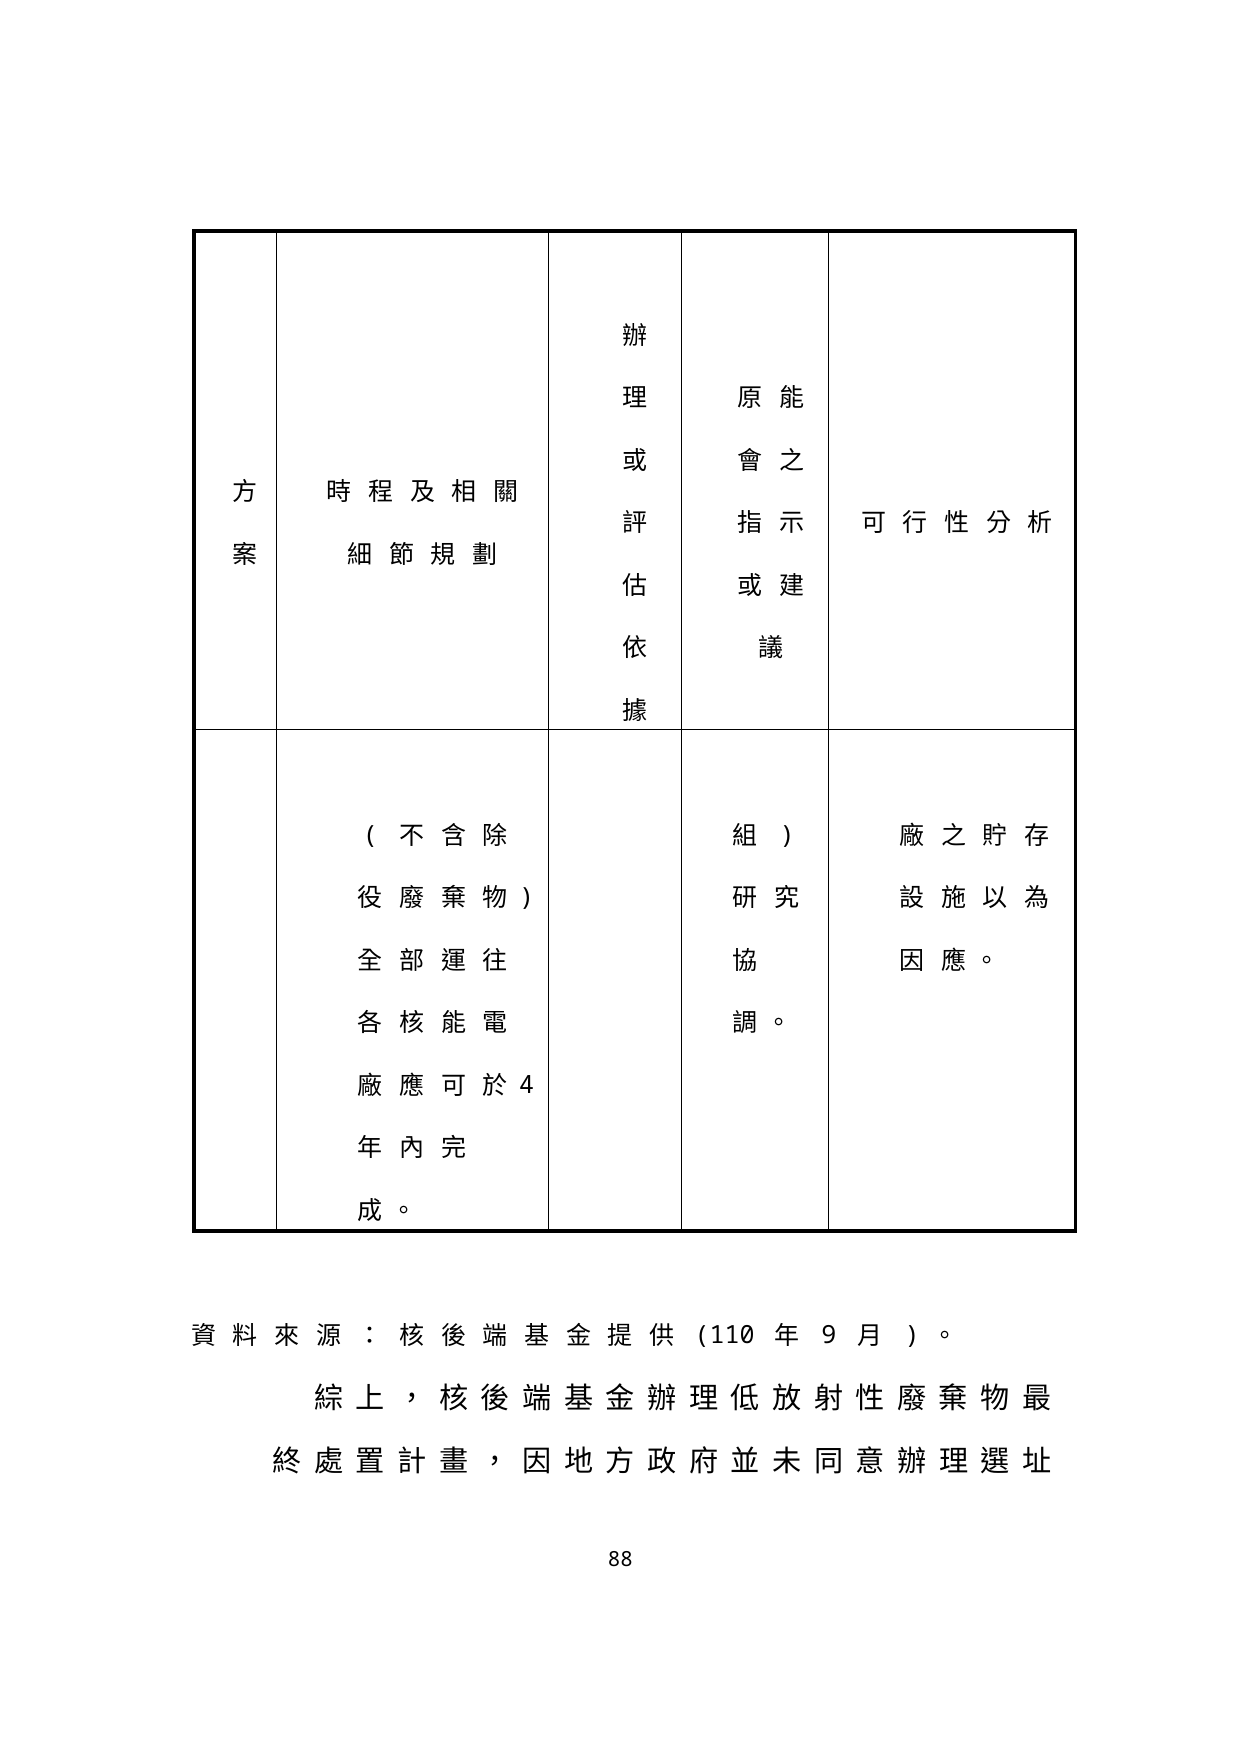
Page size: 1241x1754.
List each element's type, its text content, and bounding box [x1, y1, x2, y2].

text 資料來源：核後端基金提供(110年9月)。 [183, 1292, 1058, 1354]
table_cell (不含除役廢棄物)全部運往各核能電廠應可於4年內完成。 [277, 730, 548, 1229]
text 綜上，核後端基金辦理低放射性廢棄物最終處置計畫，因地方政府並未同意辦理選址 [242, 1354, 1058, 1479]
table_header 辦理或評估依據 [549, 233, 681, 729]
table_header 方案 [196, 233, 276, 729]
table_cell 廠之貯存設施以為因應。 [829, 730, 1074, 1229]
table_header 原能會之指示或建議 [682, 233, 828, 729]
table_header 可行性分析 [829, 233, 1074, 729]
table_cell [549, 730, 681, 1229]
table_header 時程及相關細節規劃 [277, 233, 548, 729]
table_cell [196, 730, 276, 1229]
table_cell 組)研究協調。 [682, 730, 828, 1229]
